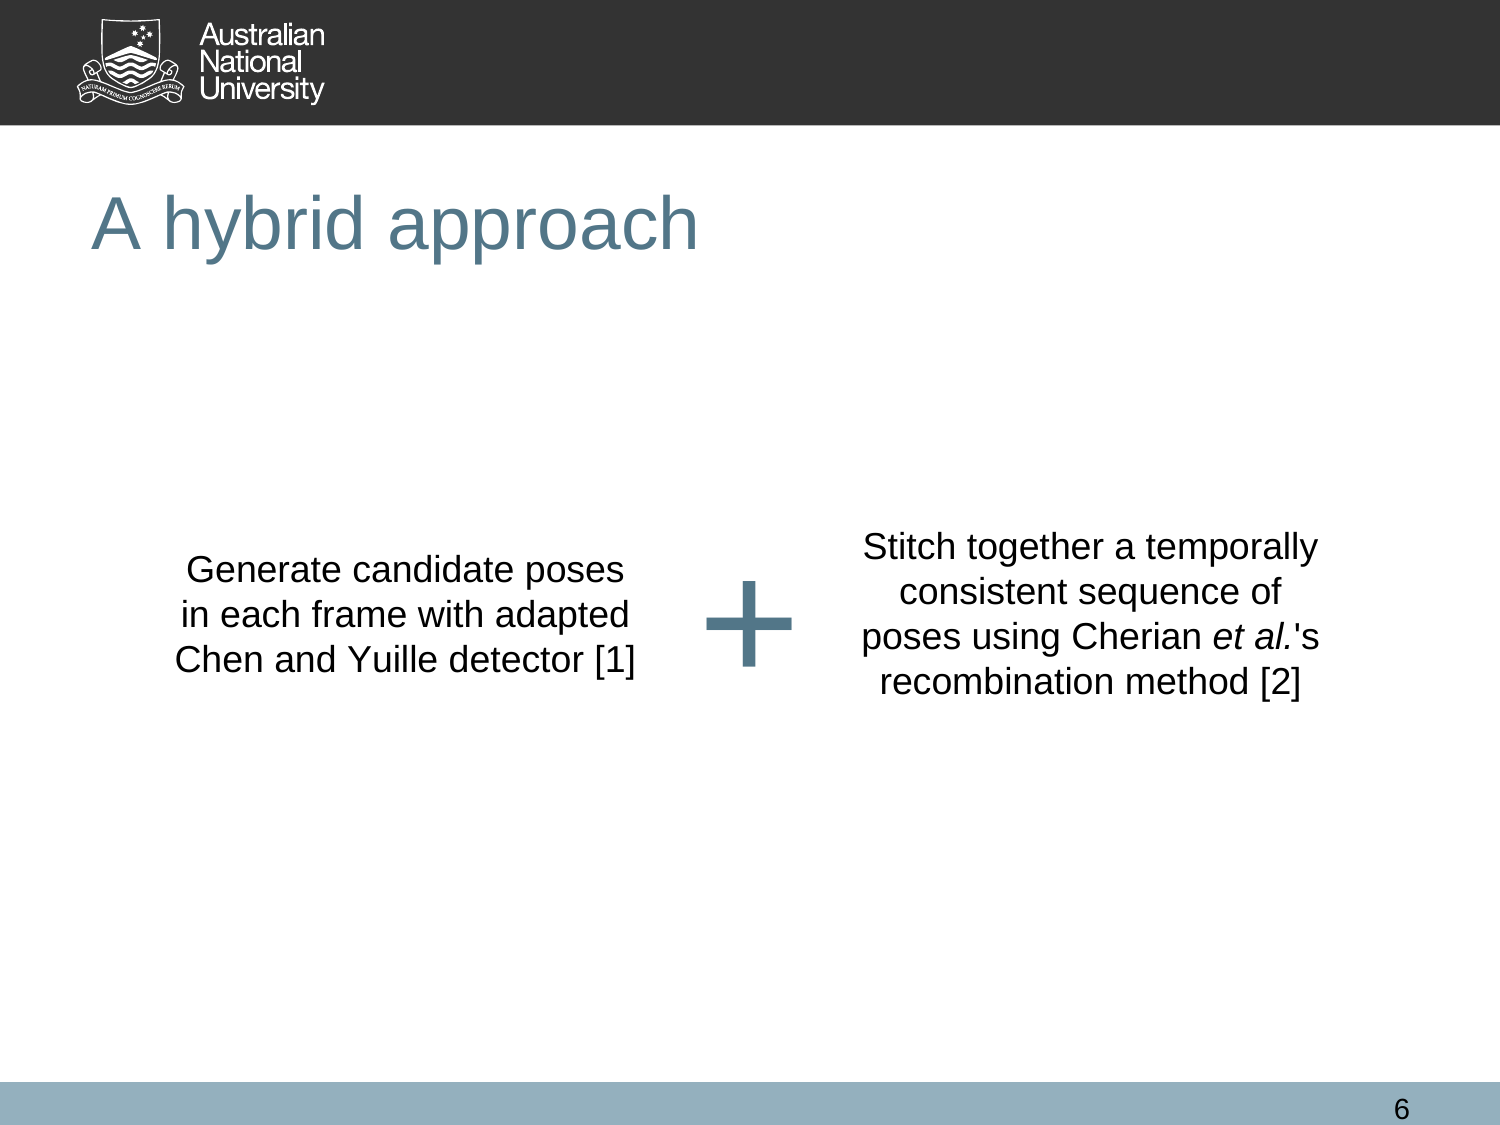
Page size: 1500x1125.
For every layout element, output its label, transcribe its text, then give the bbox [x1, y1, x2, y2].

text_box Stitch together a temporally consistent sequence of poses using Cherian et al.'s recombination method [2] [846, 514, 1336, 710]
text_box + [669, 499, 830, 725]
text_box Generate candidate poses in each frame with adapted Chen and Yuille detector [1] [158, 537, 653, 687]
title A hybrid approach [76, 125, 1427, 313]
text_box [1328, 1082, 1426, 1118]
